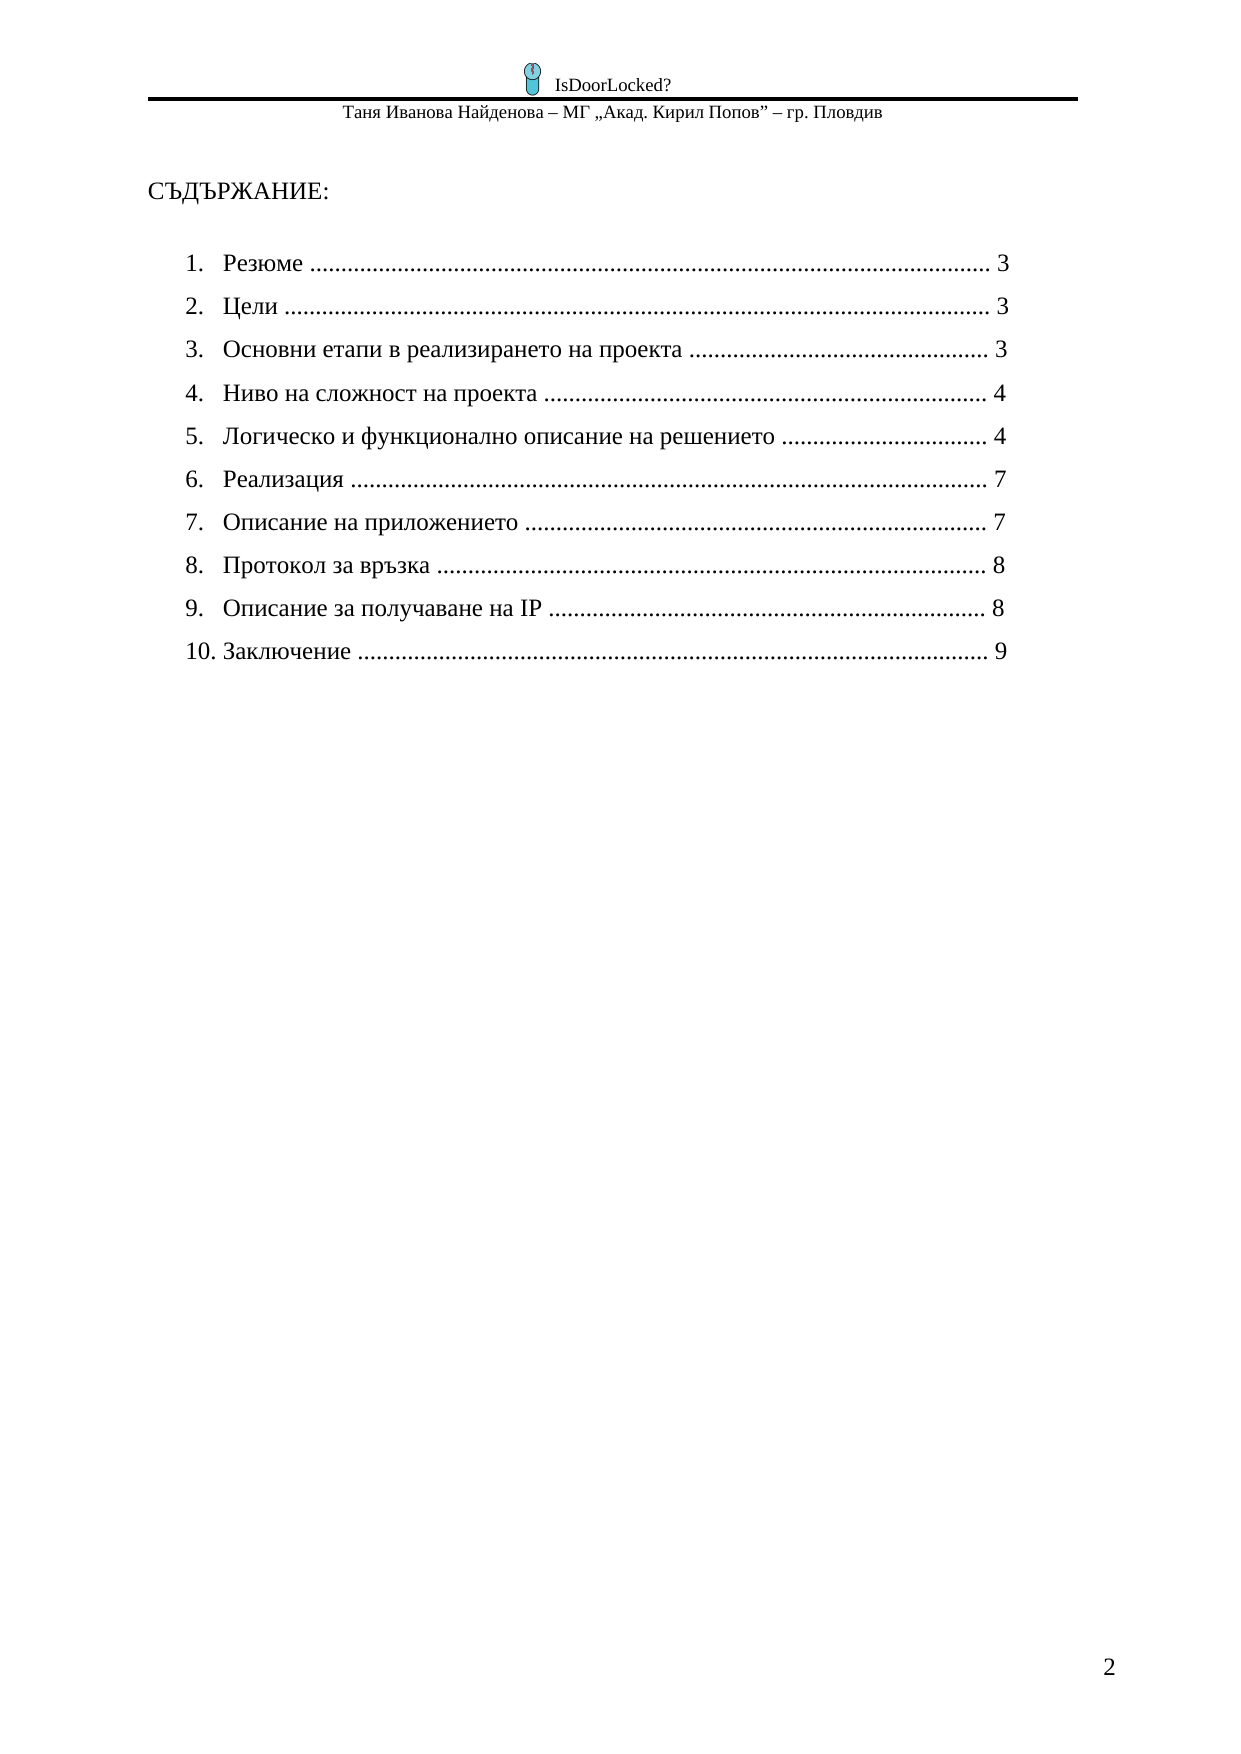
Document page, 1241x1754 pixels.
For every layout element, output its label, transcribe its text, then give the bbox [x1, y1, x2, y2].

list Основни етапи в реализирането на проекта ................................................ 3 [185, 334, 1116, 363]
list Цели ................................................................................................................. 3 [185, 291, 1116, 320]
list Заключение ..................................................................................................... 9 [185, 636, 1116, 665]
list Описание за получаване на IP ...................................................................... 8 [185, 593, 1116, 622]
list Ниво на сложност на проекта ....................................................................... 4 [185, 378, 1116, 406]
text СЪДЪРЖАНИЕ: [148, 176, 1116, 205]
list Реализация ...................................................................................................... 7 [185, 464, 1116, 493]
picture [516, 63, 549, 96]
list Логическо и функционално описание на решението ................................. 4 [185, 421, 1116, 449]
list Описание на приложението .......................................................................... 7 [185, 507, 1116, 536]
list Резюме ............................................................................................................. 3 [185, 248, 1116, 277]
list Протокол за връзка ........................................................................................ 8 [185, 550, 1116, 579]
